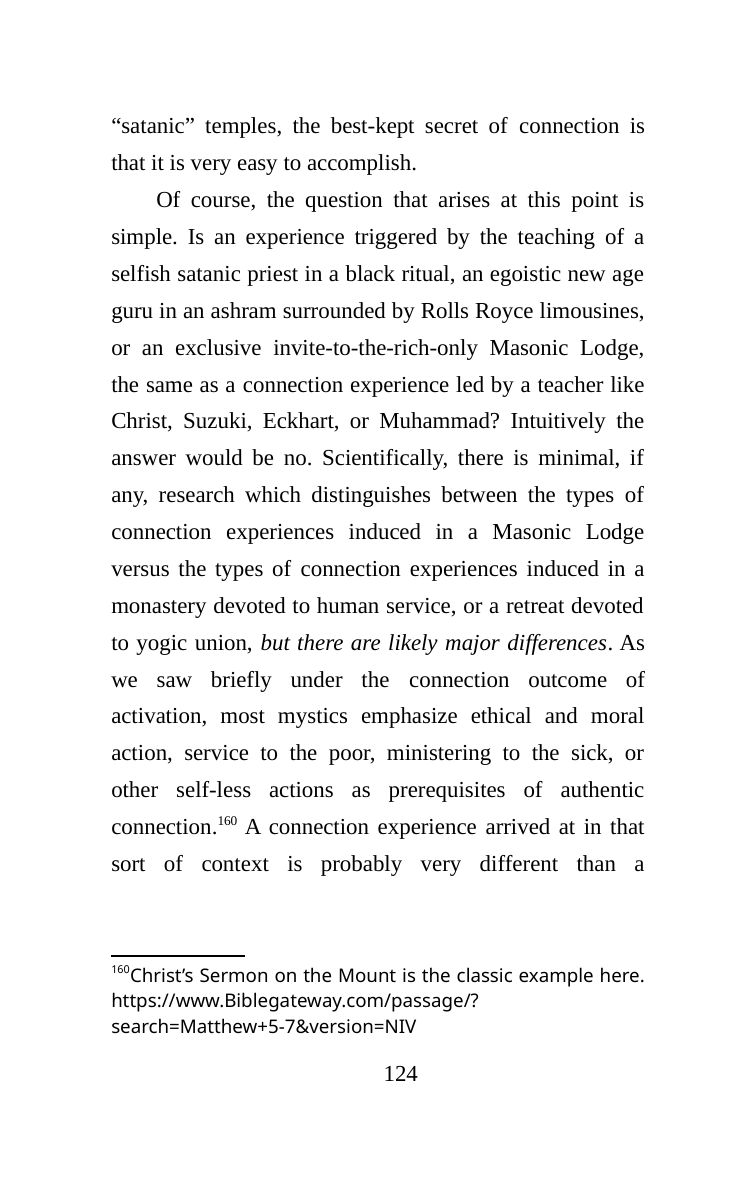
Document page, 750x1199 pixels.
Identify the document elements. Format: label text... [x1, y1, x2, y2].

text “satanic” temples, the best-kept secret of connection is that it is very easy to accomplish. [111, 112, 645, 176]
text Of course, the question that arises at this point is simple. Is an experience triggered by the teaching of a selfish satanic priest in a black ritual, an egoistic new age guru in an ashram surrounded by Rolls Royce limousines, or an exclusive invite-to-the-rich-only Masonic Lodge, the same as a connection experience led by a teacher like Christ, Suzuki, Eckhart, or Muhammad? Intuitively the answer would be no. Scientifically, there is minimal, if any, research which distinguishes between the types of connection experiences induced in a Masonic Lodge versus the types of connection experiences induced in a monastery devoted to human service, or a retreat devoted to yogic union, but there are likely major differences. As we saw briefly under the connection outcome of activation, most mystics emphasize ethical and moral action, service to the poor, ministering to the sick, or other self-less actions as prerequisites of authentic connection. A connection experience arrived at in that sort of context is probably very different than a [111, 186, 645, 876]
text Christ’s Sermon on the Mount is the classic example here. https://www.Biblegateway.com/passage/?search=Matthew+5-7&version=NIV [111, 962, 645, 1039]
